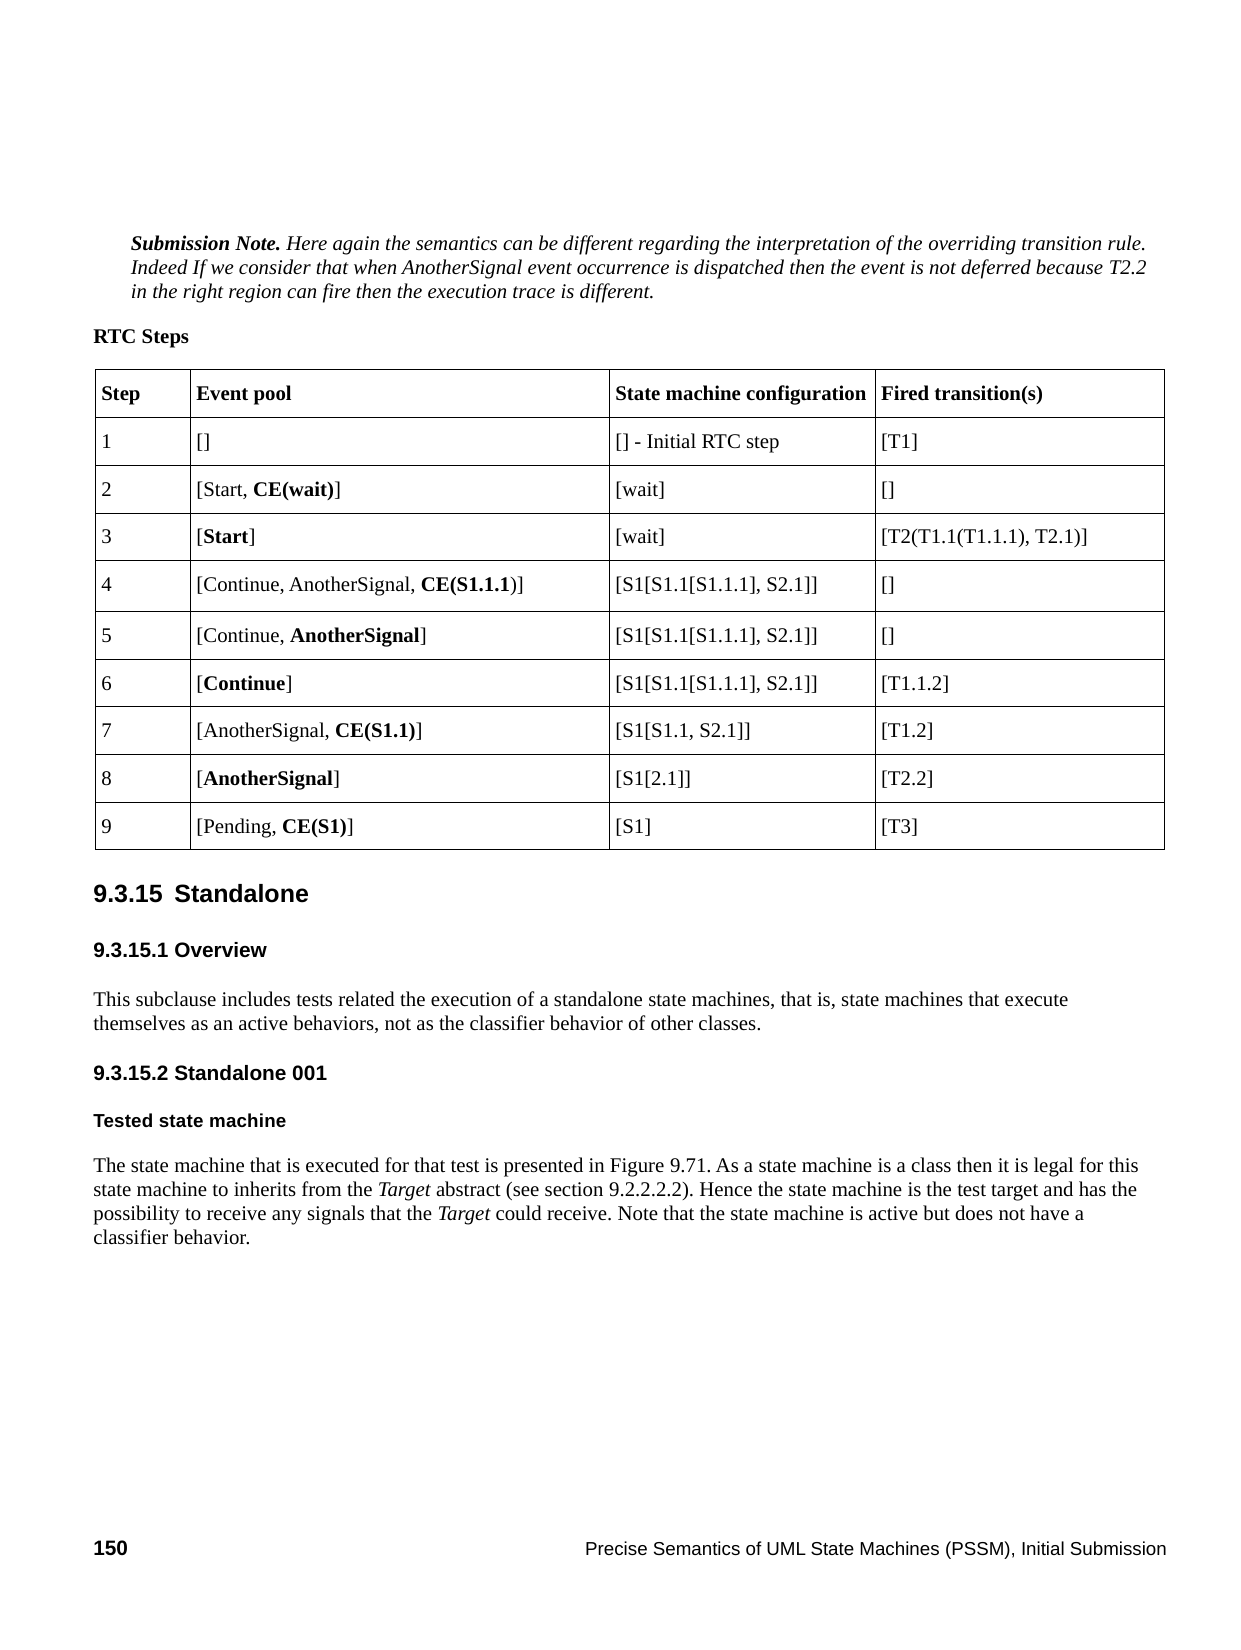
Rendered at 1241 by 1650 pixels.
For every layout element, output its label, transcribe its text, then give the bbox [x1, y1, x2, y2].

table_cell 1 [96, 418, 190, 465]
table_cell [Start] [191, 514, 609, 560]
subtitle Standalone [93, 879, 1164, 908]
table_cell [S1[2.1]] [610, 755, 875, 802]
table_cell [T2(T1.1(T1.1.1), T2.1)] [876, 514, 1164, 560]
table_cell [wait] [610, 466, 875, 512]
table_cell [AnotherSignal] [191, 755, 609, 802]
table_cell 3 [96, 514, 190, 560]
table_cell [S1[S1.1, S2.1]] [610, 707, 875, 754]
text Submission Note. Here again the semantics can be different regarding the interpretation of the overriding transition rule. Indeed If we consider that when AnotherSignal event occurrence is dispatched then the event is not deferred because T2.2 in the right region can fire then the execution trace is different. [131, 231, 1164, 303]
subtitle Overview [93, 937, 1164, 962]
table_cell [T1] [876, 418, 1164, 465]
table_cell [] [191, 418, 609, 465]
table_header Step [96, 370, 190, 417]
table_cell [T1.1.2] [876, 660, 1164, 706]
table_cell [] [876, 561, 1164, 611]
subtitle Tested state machine [93, 1110, 1164, 1132]
table_cell 8 [96, 755, 190, 802]
table_cell 2 [96, 466, 190, 512]
table_header State machine configuration [610, 370, 875, 417]
text The state machine that is executed for that test is presented in Figure 9.71. As a state machine is a class then it is legal for this state machine to inherits from the Target abstract (see section 9.2.2.2.2). Hence the state machine is the test target and has the possibility to receive any signals that the Target could receive. Note that the state machine is active but does not have a classifier behavior. [93, 1153, 1164, 1249]
text This subclause includes tests related the execution of a standalone state machines, that is, state machines that execute themselves as an active behaviors, not as the classifier behavior of other classes. [93, 987, 1164, 1035]
table_cell [AnotherSignal, CE(S1.1)] [191, 707, 609, 754]
table_cell [Continue] [191, 660, 609, 706]
table_cell [Start, CE(wait)] [191, 466, 609, 512]
table_cell [] - Initial RTC step [610, 418, 875, 465]
table_cell [] [876, 612, 1164, 658]
table_cell [Pending, CE(S1)] [191, 803, 609, 849]
table_cell 5 [96, 612, 190, 658]
table_header Event pool [191, 370, 609, 417]
table_cell [Continue, AnotherSignal] [191, 612, 609, 658]
table_cell 4 [96, 561, 190, 611]
table_cell [] [876, 466, 1164, 512]
table_cell [T2.2] [876, 755, 1164, 802]
table_cell [S1[S1.1[S1.1.1], S2.1]] [610, 561, 875, 611]
subtitle Standalone 001 [93, 1060, 1164, 1085]
text RTC Steps [93, 324, 1164, 348]
table_cell [wait] [610, 514, 875, 560]
table_cell [S1[S1.1[S1.1.1], S2.1]] [610, 660, 875, 706]
table_cell [S1] [610, 803, 875, 849]
table_cell [T1.2] [876, 707, 1164, 754]
table_cell [T3] [876, 803, 1164, 849]
table_cell [S1[S1.1[S1.1.1], S2.1]] [610, 612, 875, 658]
table_header Fired transition(s) [876, 370, 1164, 417]
table_cell 6 [96, 660, 190, 706]
table_cell 9 [96, 803, 190, 849]
table_cell 7 [96, 707, 190, 754]
table_cell [Continue, AnotherSignal, CE(S1.1.1)] [191, 561, 609, 611]
